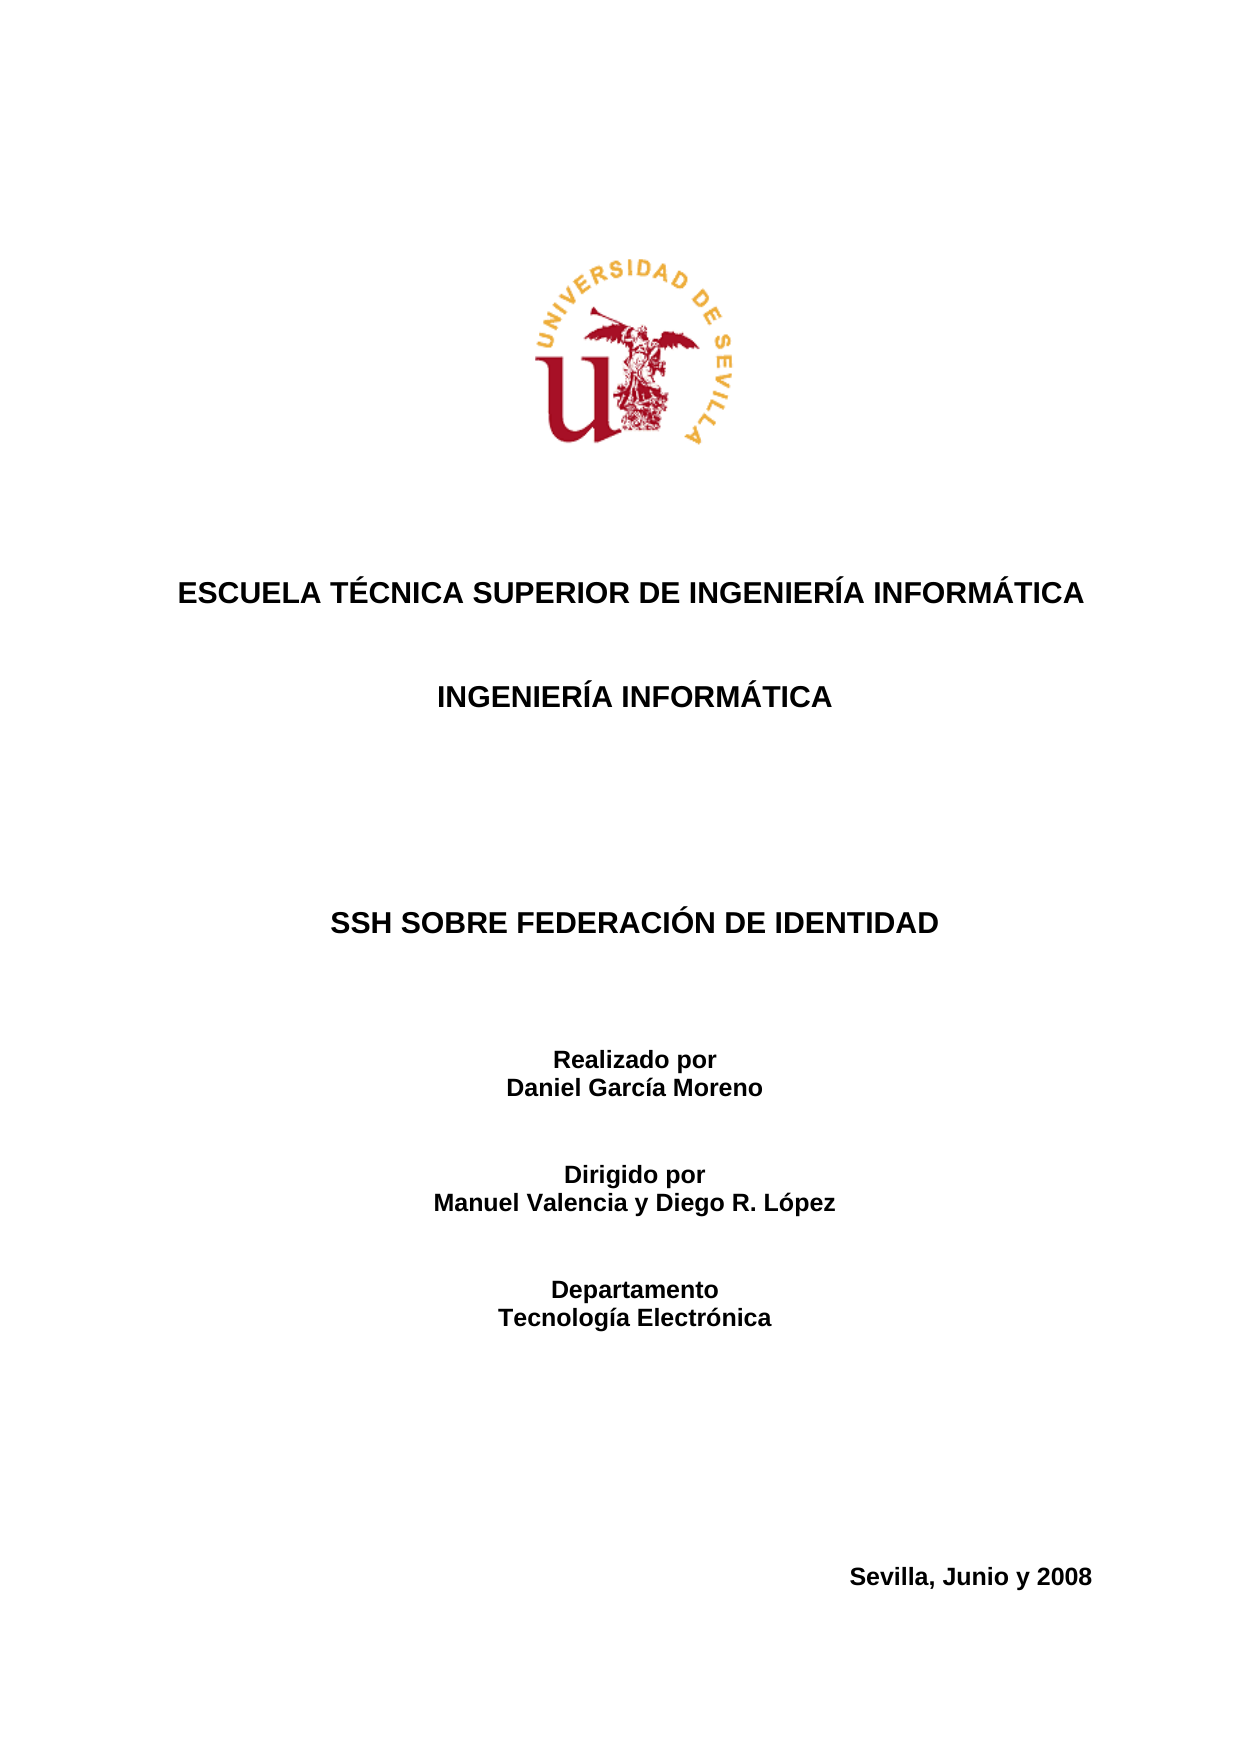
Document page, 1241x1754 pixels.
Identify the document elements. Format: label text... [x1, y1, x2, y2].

text ESCUELA TÉCNICA SUPERIOR DE INGENIERÍA INFORMÁTICA [177, 575, 1144, 609]
text Dirigido por [177, 1160, 1092, 1188]
text Departamento [177, 1275, 1092, 1303]
text Realizado por [177, 1045, 1092, 1073]
text SSH SOBRE FEDERACIÓN DE IDENTIDAD [177, 906, 1092, 940]
text Tecnología Electrónica [177, 1303, 1092, 1332]
text INGENIERÍA INFORMÁTICA [177, 679, 1092, 714]
picture [534, 245, 736, 462]
text Sevilla, Junio y 2008 [177, 1562, 1092, 1591]
text Daniel García Moreno [177, 1073, 1092, 1102]
text Manuel Valencia y Diego R. López [177, 1188, 1092, 1217]
